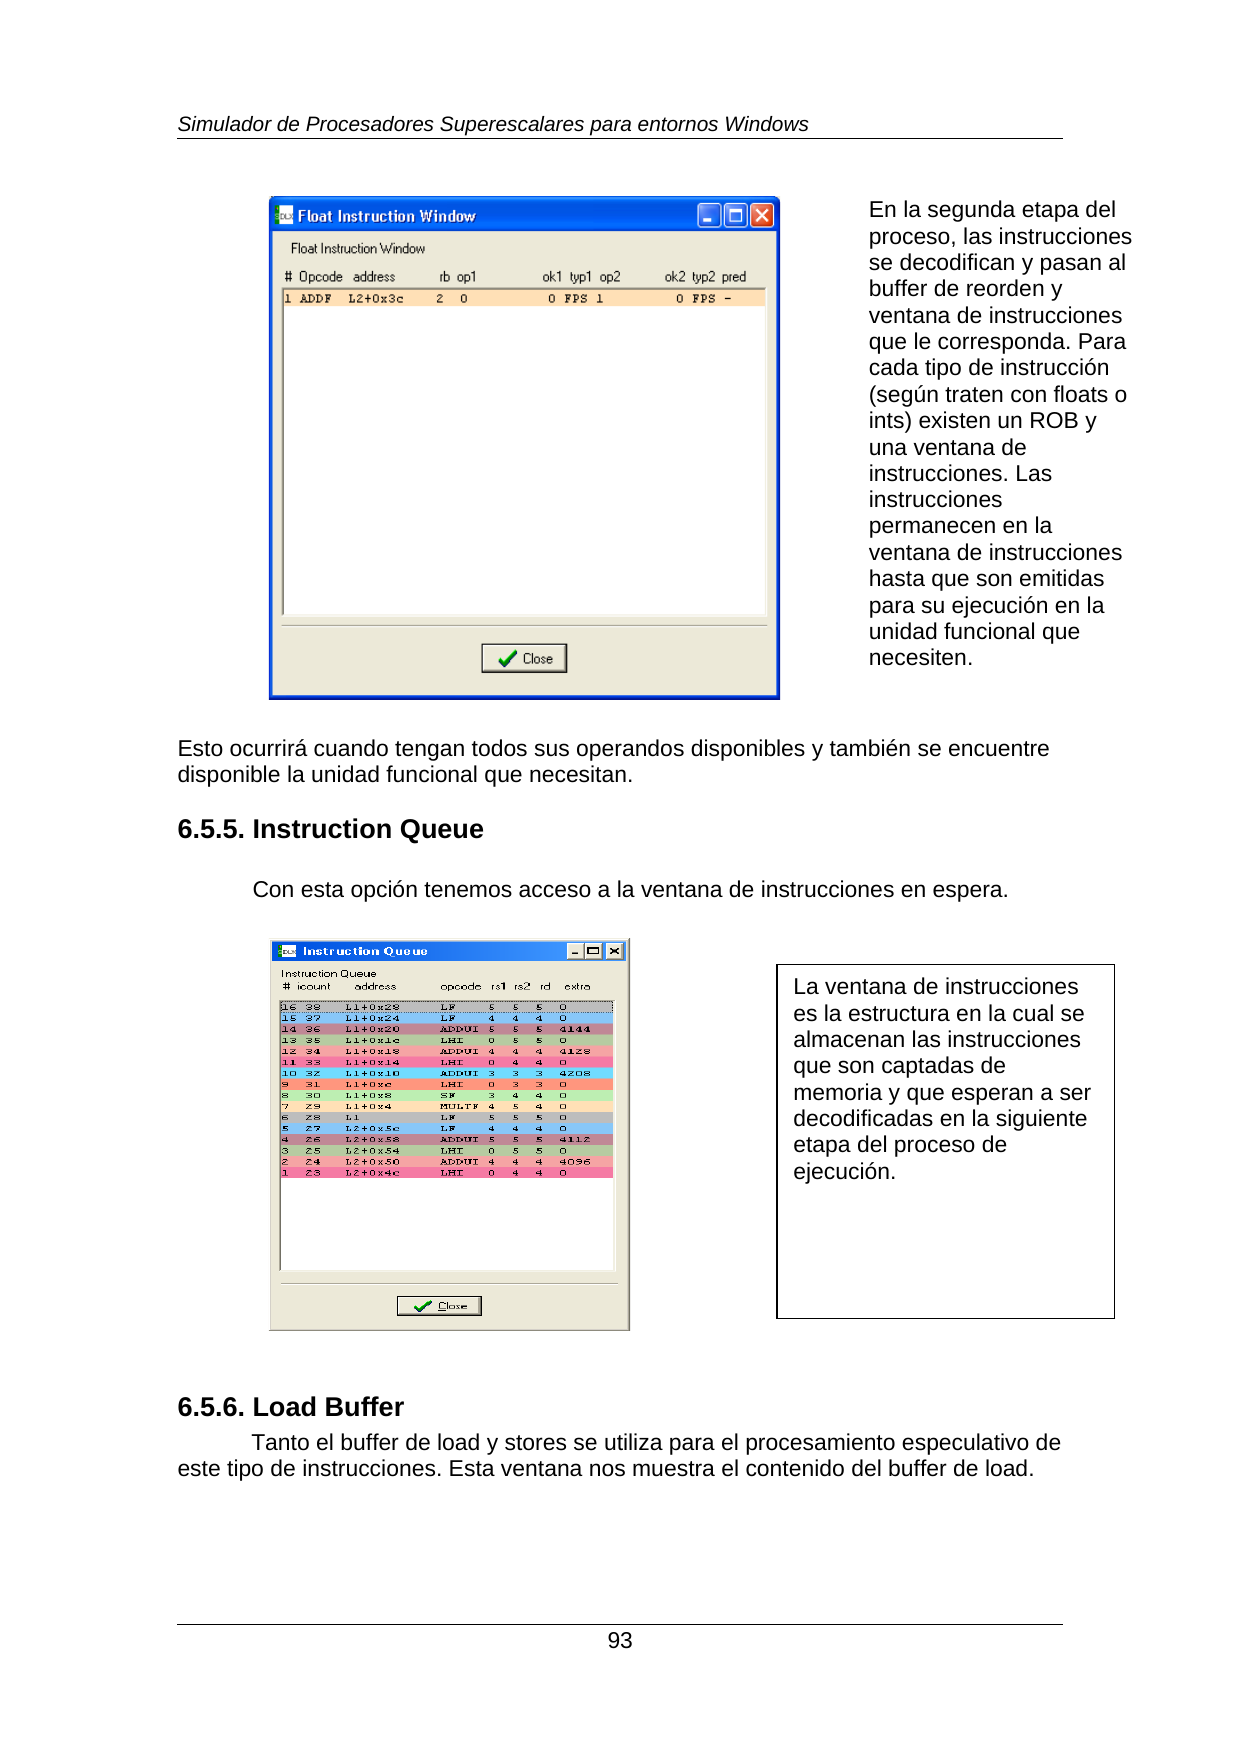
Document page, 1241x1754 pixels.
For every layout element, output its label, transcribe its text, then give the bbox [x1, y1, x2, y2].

text Con esta opción tenemos acceso a la ventana de instrucciones en espera. [252, 876, 1063, 903]
picture [268, 196, 780, 700]
subtitle Instruction Queue [177, 813, 1063, 844]
picture [268, 938, 630, 1331]
subtitle Load Buffer [177, 1391, 1063, 1423]
text Tanto el buffer de load y stores se utiliza para el procesamiento especulativo de este tipo de instrucciones. Esta ventana nos muestra el contenido del buffer de load. [177, 1429, 1063, 1482]
text La ventana de instrucciones es la estructura en la cual se almacenan las instrucciones que son captadas de memoria y que esperan a ser decodificadas en la siguiente etapa del proceso de ejecución. [793, 973, 1099, 1184]
text En la segunda etapa del proceso, las instrucciones se decodifican y pasan al buffer de reorden y ventana de instrucciones que le corresponda. Para cada tipo de instrucción (según traten con floats o ints) existen un ROB y una ventana de instrucciones. Las instrucciones permanecen en la ventana de instrucciones hasta que son emitidas para su ejecución en la unidad funcional que necesiten. [869, 196, 1136, 671]
text Esto ocurrirá cuando tengan todos sus operandos disponibles y también se encuentre disponible la unidad funcional que necesitan. [177, 735, 1063, 788]
